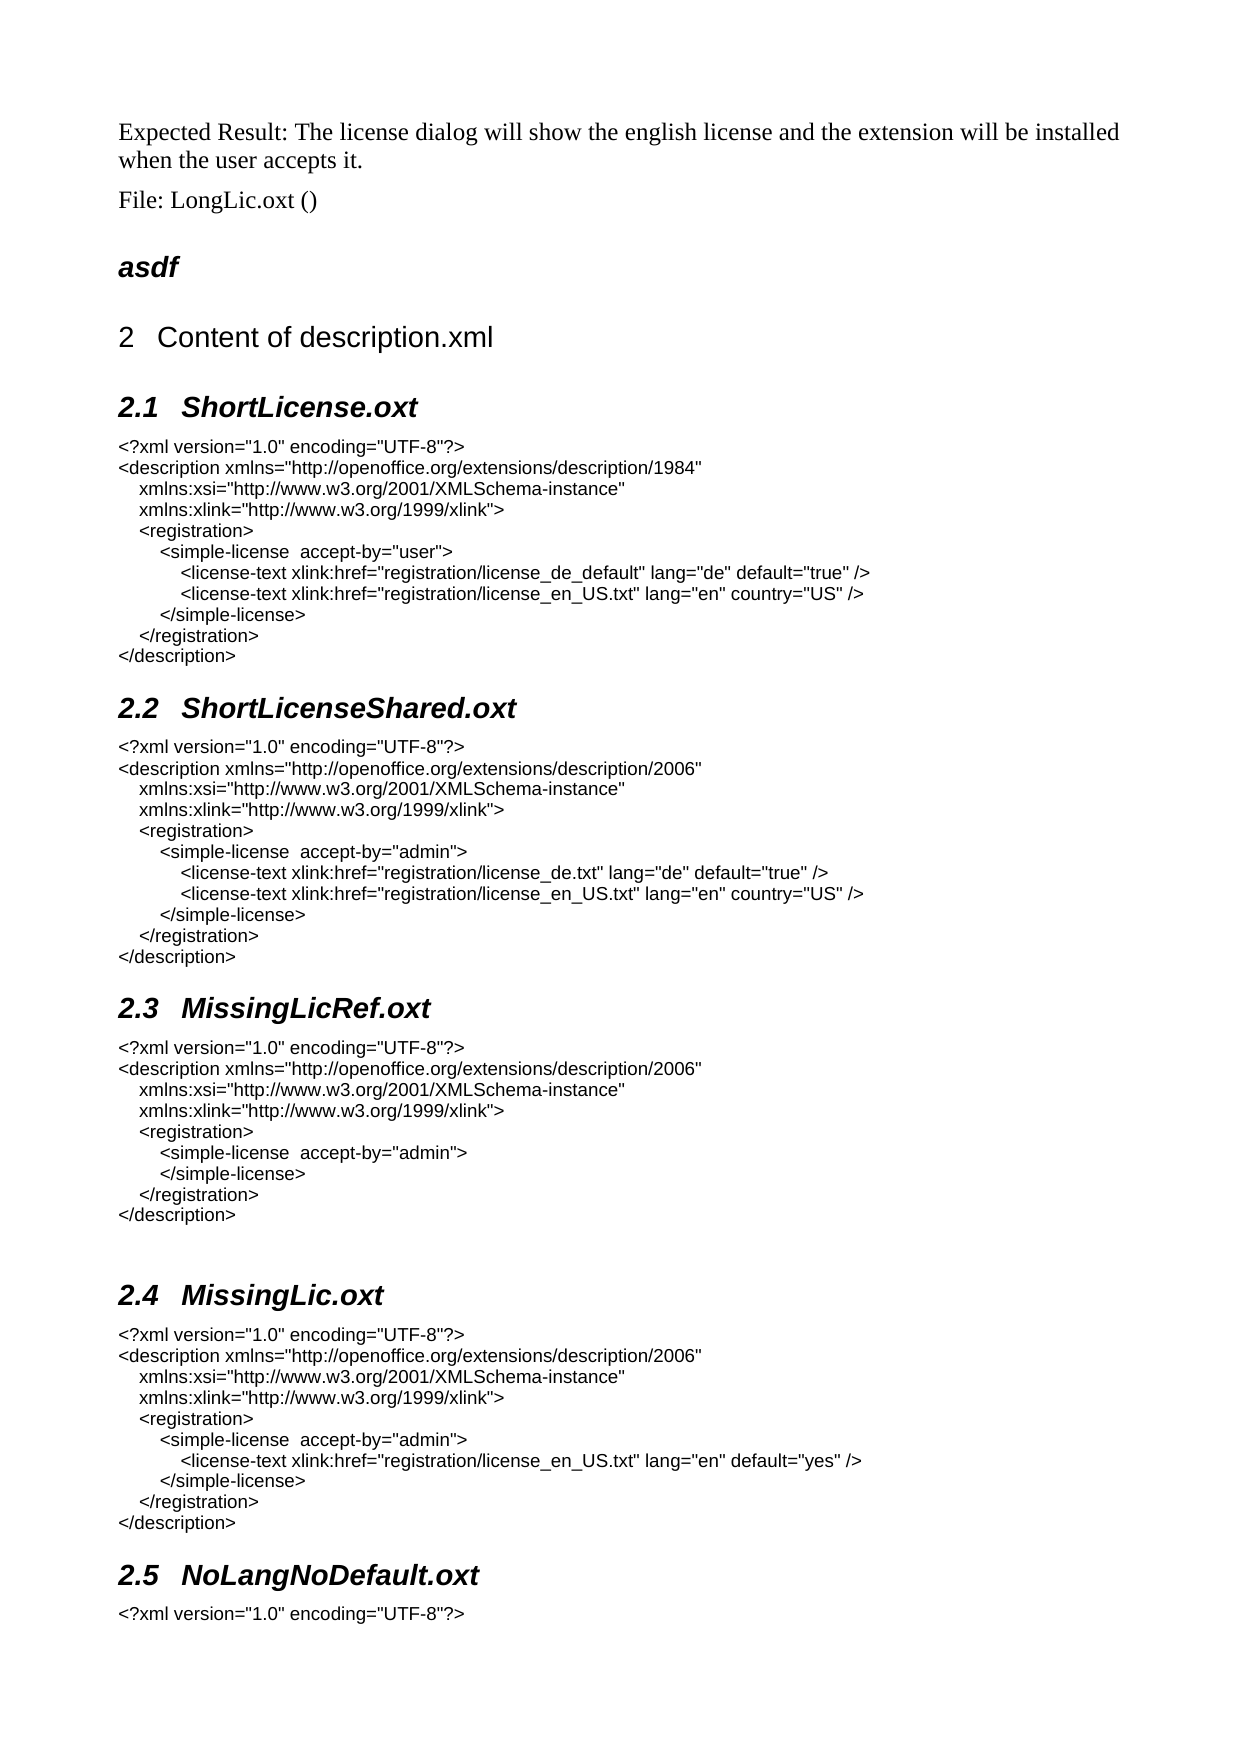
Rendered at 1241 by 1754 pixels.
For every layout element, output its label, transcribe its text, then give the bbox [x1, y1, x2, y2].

text <?xml version="1.0" encoding="UTF-8"?> <description xmlns="http://openoffice.org/extensions/description/2006" xmlns:xsi="http://www.w3.org/2001/XMLSchema-instance" xmlns:xlink="http://www.w3.org/1999/xlink"> [118, 1324, 1122, 1408]
text <description xmlns="http://openoffice.org/extensions/description/2006" xmlns:xsi="http://www.w3.org/2001/XMLSchema-instance" xmlns:xlink="http://www.w3.org/1999/xlink"> [118, 1058, 1122, 1121]
text <registration> <simple-license accept-by="admin"> <license-text xlink:href="registration/license_en_US.txt" lang="en" default="yes" /> </simple-license> </registration> </description> [118, 1408, 1122, 1534]
subtitle ShortLicense.oxt [118, 391, 1122, 424]
text <?xml version="1.0" encoding="UTF-8"?> [118, 1604, 1122, 1625]
text <?xml version="1.0" encoding="UTF-8"?> [118, 437, 1122, 457]
text <?xml version="1.0" encoding="UTF-8"?> [118, 737, 1122, 758]
text <registration> <simple-license accept-by="user"> <license-text xlink:href="registration/license_de_default" lang="de" default="true" /> <license-text xlink:href="registration/license_en_US.txt" lang="en" country="US" /> </simple-license> </registration> </description> [118, 520, 1122, 667]
subtitle ShortLicenseShared.oxt [118, 692, 1122, 724]
text <registration> <simple-license accept-by="admin"> </simple-license> </registration> </description> [118, 1121, 1122, 1226]
text Expected Result: The license dialog will show the english license and the extension will be installed when the user accepts it. [118, 118, 1122, 173]
subtitle Content of description.xml [118, 321, 1122, 354]
text <?xml version="1.0" encoding="UTF-8"?> [118, 1037, 1122, 1058]
text <description xmlns="http://openoffice.org/extensions/description/1984" xmlns:xsi="http://www.w3.org/2001/XMLSchema-instance" xmlns:xlink="http://www.w3.org/1999/xlink"> [118, 457, 1122, 520]
subtitle MissingLic.oxt [118, 1279, 1122, 1312]
text <registration> <simple-license accept-by="admin"> <license-text xlink:href="registration/license_de.txt" lang="de" default="true" /> <license-text xlink:href="registration/license_en_US.txt" lang="en" country="US" /> </simple-license> </registration> </description> [118, 821, 1122, 967]
subtitle asdf [118, 251, 1122, 284]
text <description xmlns="http://openoffice.org/extensions/description/2006" xmlns:xsi="http://www.w3.org/2001/XMLSchema-instance" xmlns:xlink="http://www.w3.org/1999/xlink"> [118, 758, 1122, 821]
subtitle MissingLicRef.oxt [118, 992, 1122, 1025]
subtitle NoLangNoDefault.oxt [118, 1559, 1122, 1591]
text File: LongLic.oxt () [118, 186, 1122, 214]
